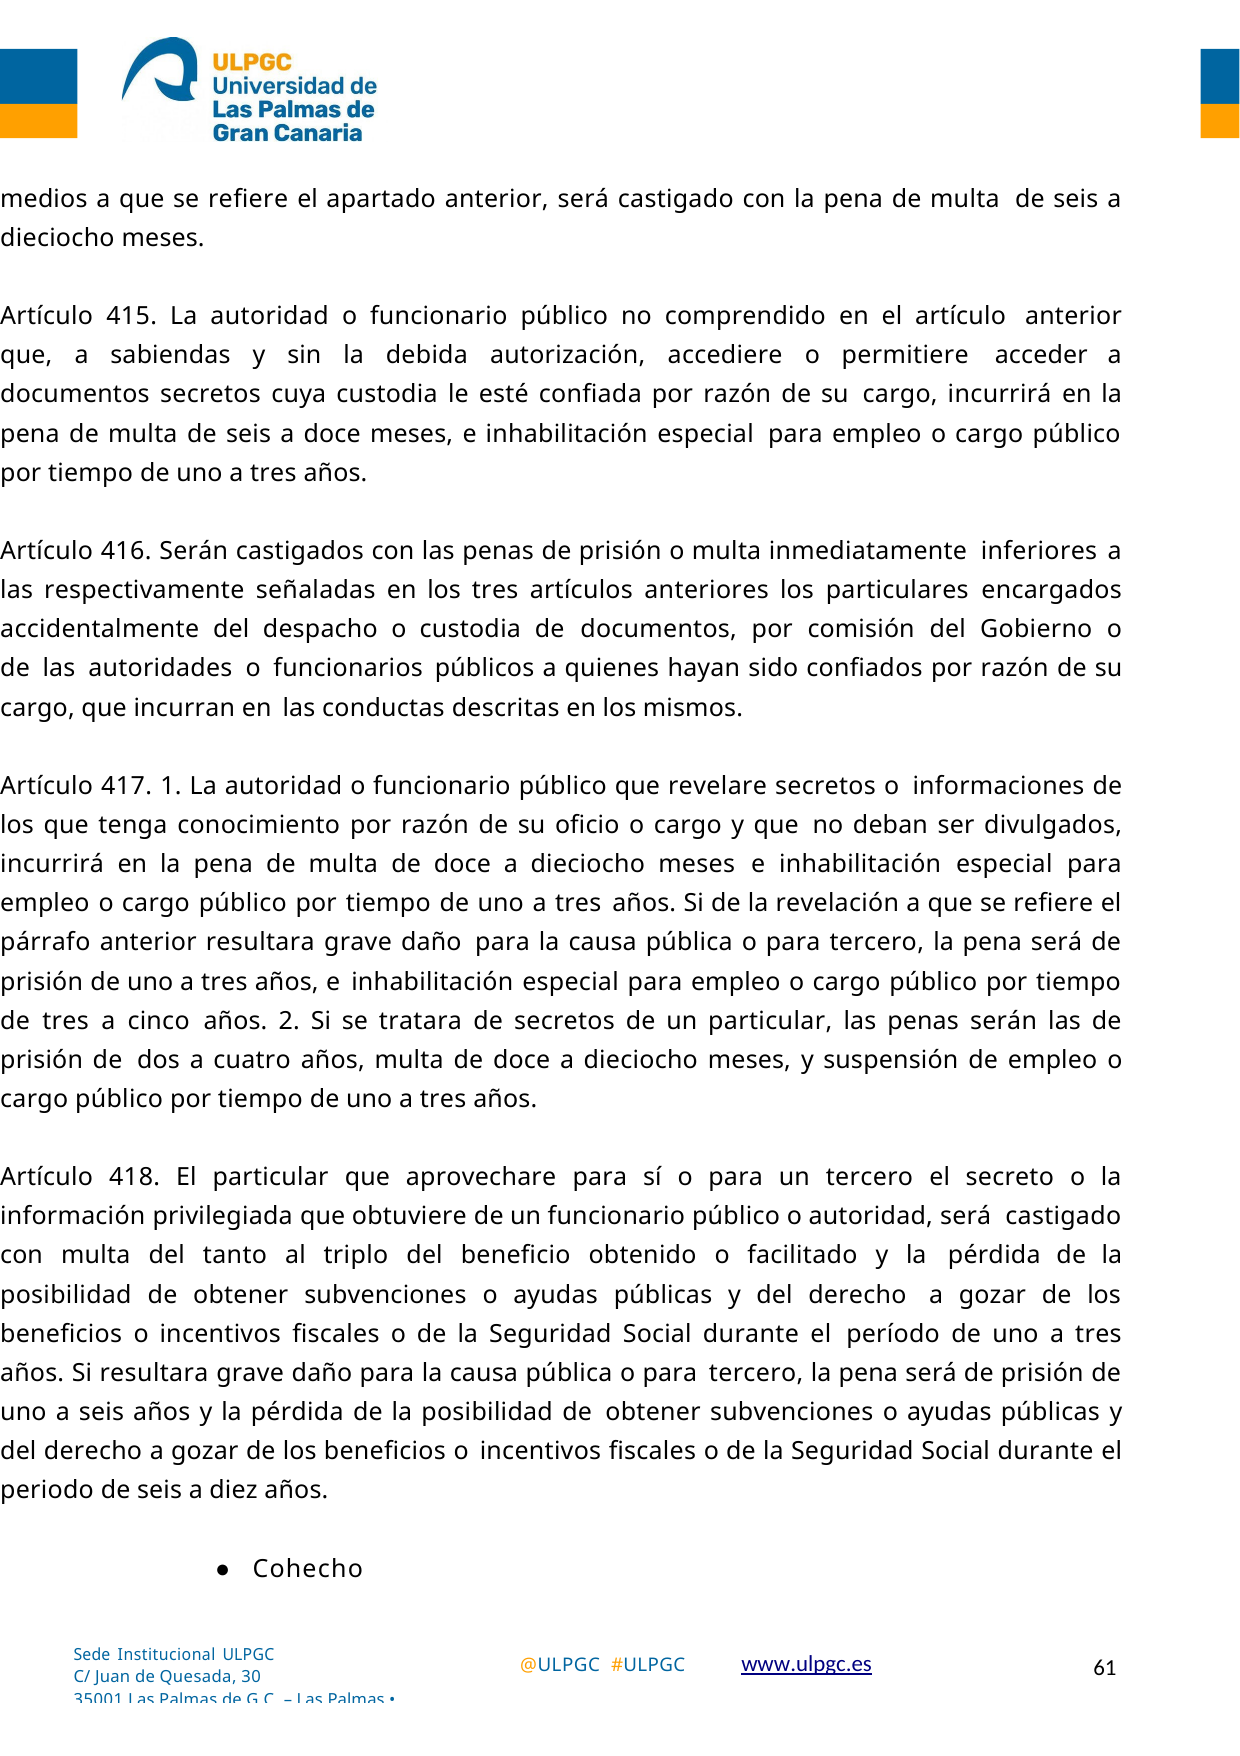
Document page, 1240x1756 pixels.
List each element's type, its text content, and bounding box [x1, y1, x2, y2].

text Artículo 417. 1. La autoridad o funcionario público que revelare secretos o informaciones de los que tenga conocimiento por razón de su oficio o cargo y que no deban ser divulgados, incurrirá en la pena de multa de doce a dieciocho meses e inhabilitación especial para empleo o cargo público por tiempo de uno a tres años. Si de la revelación a que se refiere el párrafo anterior resultara grave daño para la causa pública o para tercero, la pena será de prisión de uno a tres años, e inhabilitación especial para empleo o cargo público por tiempo de tres a cinco años. 2. Si se tratara de secretos de un particular, las penas serán las de prisión de dos a cuatro años, multa de doce a dieciocho meses, y suspensión de empleo o cargo público por tiempo de uno a tres años. [0, 767, 1122, 1115]
text Artículo 418. El particular que aprovechare para sí o para un tercero el secreto o la información privilegiada que obtuviere de un funcionario público o autoridad, será castigado con multa del tanto al triplo del beneficio obtenido o facilitado y la pérdida de la posibilidad de obtener subvenciones o ayudas públicas y del derecho a gozar de los beneficios o incentivos fiscales o de la Seguridad Social durante el período de uno a tres años. Si resultara grave daño para la causa pública o para tercero, la pena será de prisión de uno a seis años y la pérdida de la posibilidad de obtener subvenciones o ayudas públicas y del derecho a gozar de los beneficios o incentivos fiscales o de la Seguridad Social durante el periodo de seis a diez años. [0, 1159, 1122, 1506]
text Artículo 416. Serán castigados con las penas de prisión o multa inmediatamente inferiores a las respectivamente señaladas en los tres artículos anteriores los particulares encargados accidentalmente del despacho o custodia de documentos, por comisión del Gobierno o de las autoridades o funcionarios públicos a quienes hayan sido confiados por razón de su cargo, que incurran en las conductas descritas en los mismos. [0, 532, 1122, 723]
text Artículo 415. La autoridad o funcionario público no comprendido en el artículo anterior que, a sabiendas y sin la debida autorización, accediere o permitiere acceder a documentos secretos cuya custodia le esté confiada por razón de su cargo, incurrirá en la pena de multa de seis a doce meses, e inhabilitación especial para empleo o cargo público por tiempo de uno a tres años. [0, 298, 1122, 488]
text medios a que se refiere el apartado anterior, será castigado con la pena de multa de seis a dieciocho meses. [0, 181, 1121, 254]
list Cohecho [215, 1550, 1239, 1584]
